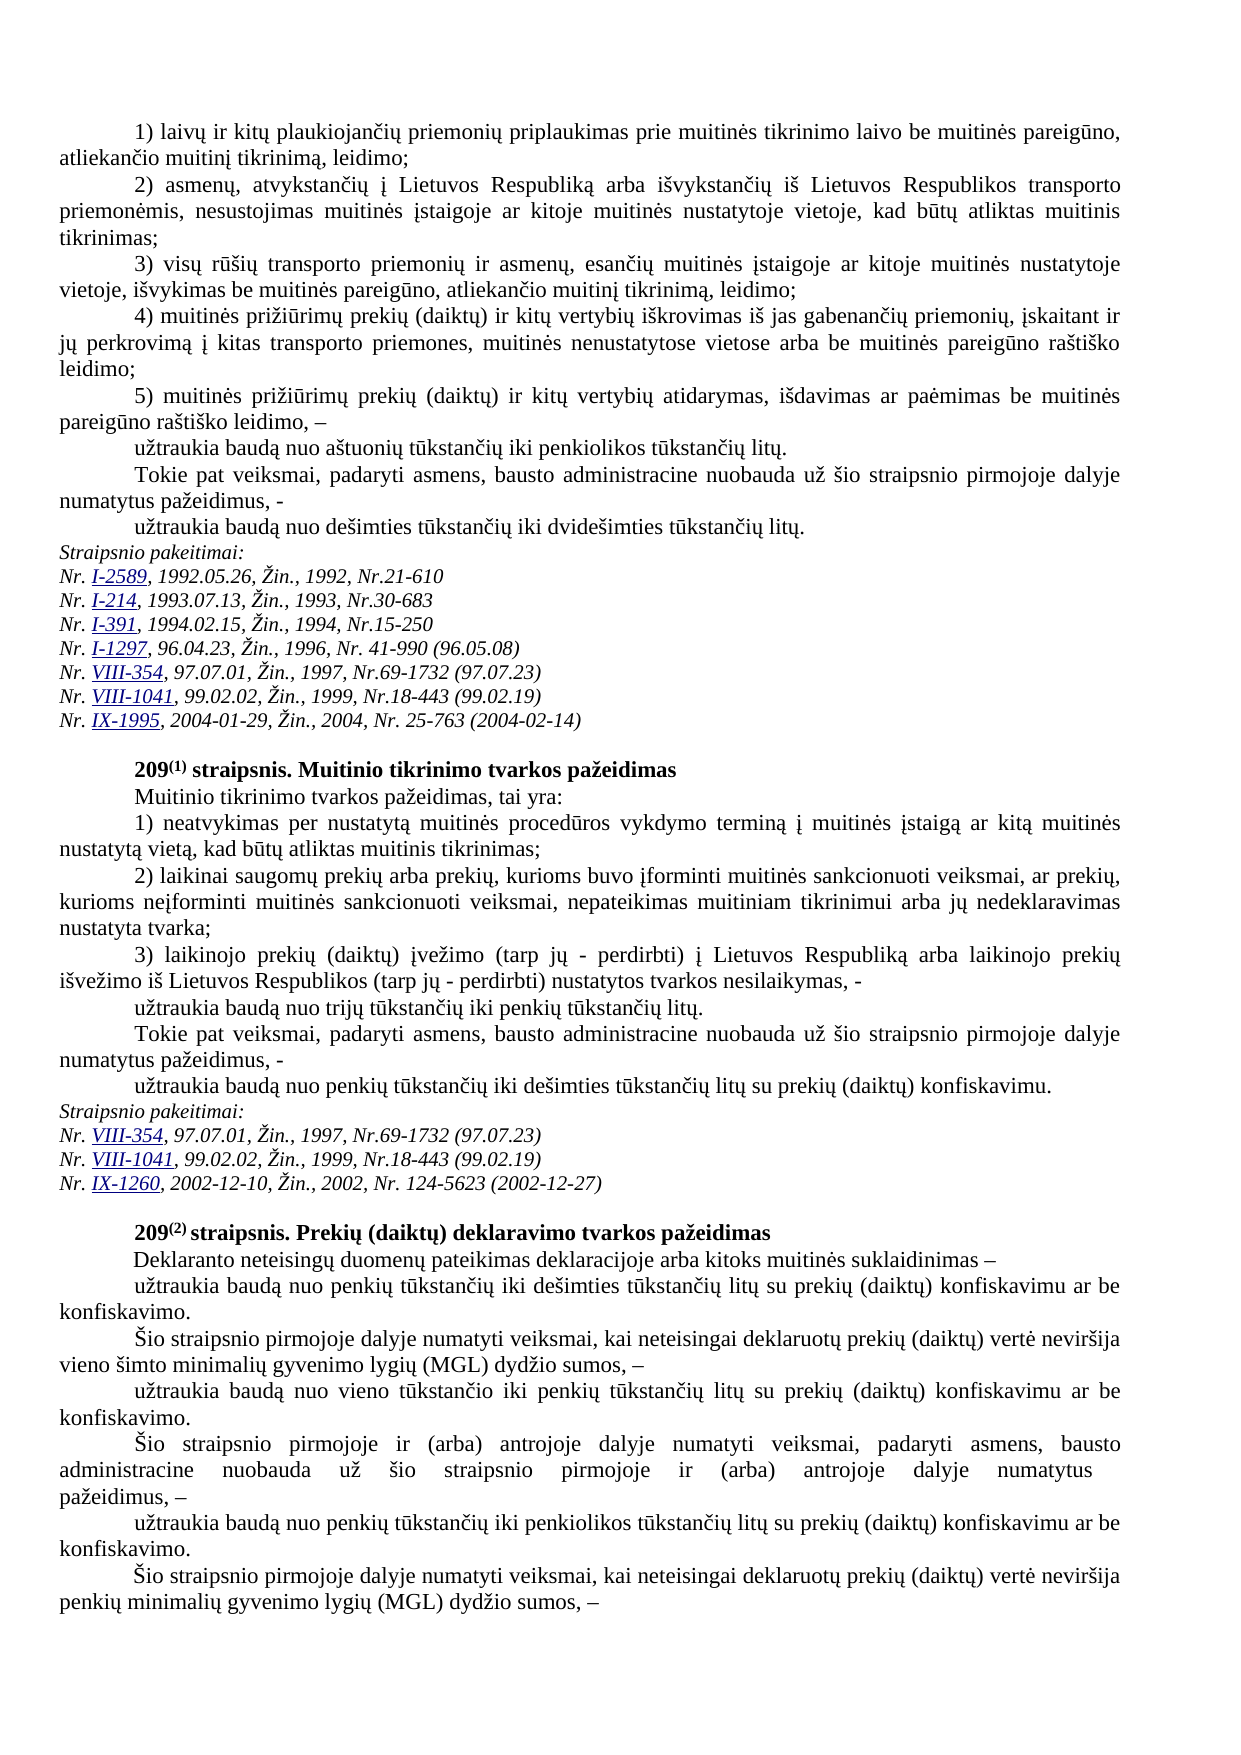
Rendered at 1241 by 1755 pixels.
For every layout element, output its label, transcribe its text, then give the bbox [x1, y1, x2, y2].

text 209(1) straipsnis. Muitinio tikrinimo tvarkos pažeidimas [59, 756, 1122, 783]
text užtraukia baudą nuo dešimties tūkstančių iki dvidešimties tūkstančių litų. [59, 513, 1122, 540]
text 3) visų rūšių transporto priemonių ir asmenų, esančių muitinės įstaigoje ar kitoje muitinės nustatytoje vietoje, išvykimas be muitinės pareigūno, atliekančio muitinį tikrinimą, leidimo; [59, 250, 1122, 303]
text 4) muitinės prižiūrimų prekių (daiktų) ir kitų vertybių iškrovimas iš jas gabenančių priemonių, įskaitant ir jų perkrovimą į kitas transporto priemones, muitinės nenustatytose vietose arba be muitinės pareigūno raštiško leidimo; [59, 303, 1122, 382]
text Nr. I-1297, 96.04.23, Žin., 1996, Nr. 41-990 (96.05.08) [59, 636, 1122, 660]
text užtraukia baudą nuo aštuonių tūkstančių iki penkiolikos tūkstančių litų. [59, 434, 1122, 461]
text užtraukia baudą nuo penkių tūkstančių iki penkiolikos tūkstančių litų su prekių (daiktų) konfiskavimu ar be konfiskavimo. [59, 1509, 1122, 1562]
text Nr. I-2589, 1992.05.26, Žin., 1992, Nr.21-610 [59, 564, 1122, 588]
text Šio straipsnio pirmojoje ir (arba) antrojoje dalyje numatyti veiksmai, padaryti asmens, bausto administracine nuobauda už šio straipsnio pirmojoje ir (arba) antrojoje dalyje numatytus pažeidimus, – [59, 1430, 1122, 1509]
text Tokie pat veiksmai, padaryti asmens, bausto administracine nuobauda už šio straipsnio pirmojoje dalyje numatytus pažeidimus, - [59, 1020, 1122, 1073]
text Šio straipsnio pirmojoje dalyje numatyti veiksmai, kai neteisingai deklaruotų prekių (daiktų) vertė neviršija vieno šimto minimalių gyvenimo lygių (MGL) dydžio sumos, – [59, 1325, 1122, 1377]
text 5) muitinės prižiūrimų prekių (daiktų) ir kitų vertybių atidarymas, išdavimas ar paėmimas be muitinės pareigūno raštiško leidimo, – [59, 382, 1122, 434]
text Nr. IX-1995, 2004-01-29, Žin., 2004, Nr. 25-763 (2004-02-14) [59, 708, 1122, 732]
text Nr. I-391, 1994.02.15, Žin., 1994, Nr.15-250 [59, 612, 1122, 636]
text užtraukia baudą nuo penkių tūkstančių iki dešimties tūkstančių litų su prekių (daiktų) konfiskavimu. [59, 1073, 1122, 1099]
text Muitinio tikrinimo tvarkos pažeidimas, tai yra: [59, 783, 1122, 809]
text 3) laikinojo prekių (daiktų) įvežimo (tarp jų - perdirbti) į Lietuvos Respubliką arba laikinojo prekių išvežimo iš Lietuvos Respublikos (tarp jų - perdirbti) nustatytos tvarkos nesilaikymas, - [59, 941, 1122, 993]
text Šio straipsnio pirmojoje dalyje numatyti veiksmai, kai neteisingai deklaruotų prekių (daiktų) vertė neviršija penkių minimalių gyvenimo lygių (MGL) dydžio sumos, – [59, 1562, 1122, 1614]
text Nr. I-214, 1993.07.13, Žin., 1993, Nr.30-683 [59, 588, 1122, 612]
text Straipsnio pakeitimai: [59, 540, 1122, 564]
text Nr. VIII-354, 97.07.01, Žin., 1997, Nr.69-1732 (97.07.23) [59, 660, 1122, 684]
text 1) neatvykimas per nustatytą muitinės procedūros vykdymo terminą į muitinės įstaigą ar kitą muitinės nustatytą vietą, kad būtų atliktas muitinis tikrinimas; [59, 809, 1122, 862]
text Nr. VIII-1041, 99.02.02, Žin., 1999, Nr.18-443 (99.02.19) [59, 684, 1122, 708]
text Nr. VIII-1041, 99.02.02, Žin., 1999, Nr.18-443 (99.02.19) [59, 1147, 1122, 1171]
text užtraukia baudą nuo vieno tūkstančio iki penkių tūkstančių litų su prekių (daiktų) konfiskavimu ar be konfiskavimo. [59, 1377, 1122, 1430]
text užtraukia baudą nuo trijų tūkstančių iki penkių tūkstančių litų. [59, 993, 1122, 1020]
text Deklaranto neteisingų duomenų pateikimas deklaracijoje arba kitoks muitinės suklaidinimas – [59, 1246, 1122, 1272]
text Tokie pat veiksmai, padaryti asmens, bausto administracine nuobauda už šio straipsnio pirmojoje dalyje numatytus pažeidimus, - [59, 461, 1122, 513]
text 209(2) straipsnis. Prekių (daiktų) deklaravimo tvarkos pažeidimas [59, 1219, 1122, 1246]
text Nr. IX-1260, 2002-12-10, Žin., 2002, Nr. 124-5623 (2002-12-27) [59, 1171, 1122, 1195]
text 2) asmenų, atvykstančių į Lietuvos Respubliką arba išvykstančių iš Lietuvos Respublikos transporto priemonėmis, nesustojimas muitinės įstaigoje ar kitoje muitinės nustatytoje vietoje, kad būtų atliktas muitinis tikrinimas; [59, 171, 1122, 250]
text Straipsnio pakeitimai: [59, 1099, 1122, 1123]
text Nr. VIII-354, 97.07.01, Žin., 1997, Nr.69-1732 (97.07.23) [59, 1123, 1122, 1147]
text 2) laikinai saugomų prekių arba prekių, kurioms buvo įforminti muitinės sankcionuoti veiksmai, ar prekių, kurioms neįforminti muitinės sankcionuoti veiksmai, nepateikimas muitiniam tikrinimui arba jų nedeklaravimas nustatyta tvarka; [59, 862, 1122, 941]
text užtraukia baudą nuo penkių tūkstančių iki dešimties tūkstančių litų su prekių (daiktų) konfiskavimu ar be konfiskavimo. [59, 1272, 1122, 1325]
text 1) laivų ir kitų plaukiojančių priemonių priplaukimas prie muitinės tikrinimo laivo be muitinės pareigūno, atliekančio muitinį tikrinimą, leidimo; [59, 118, 1122, 171]
